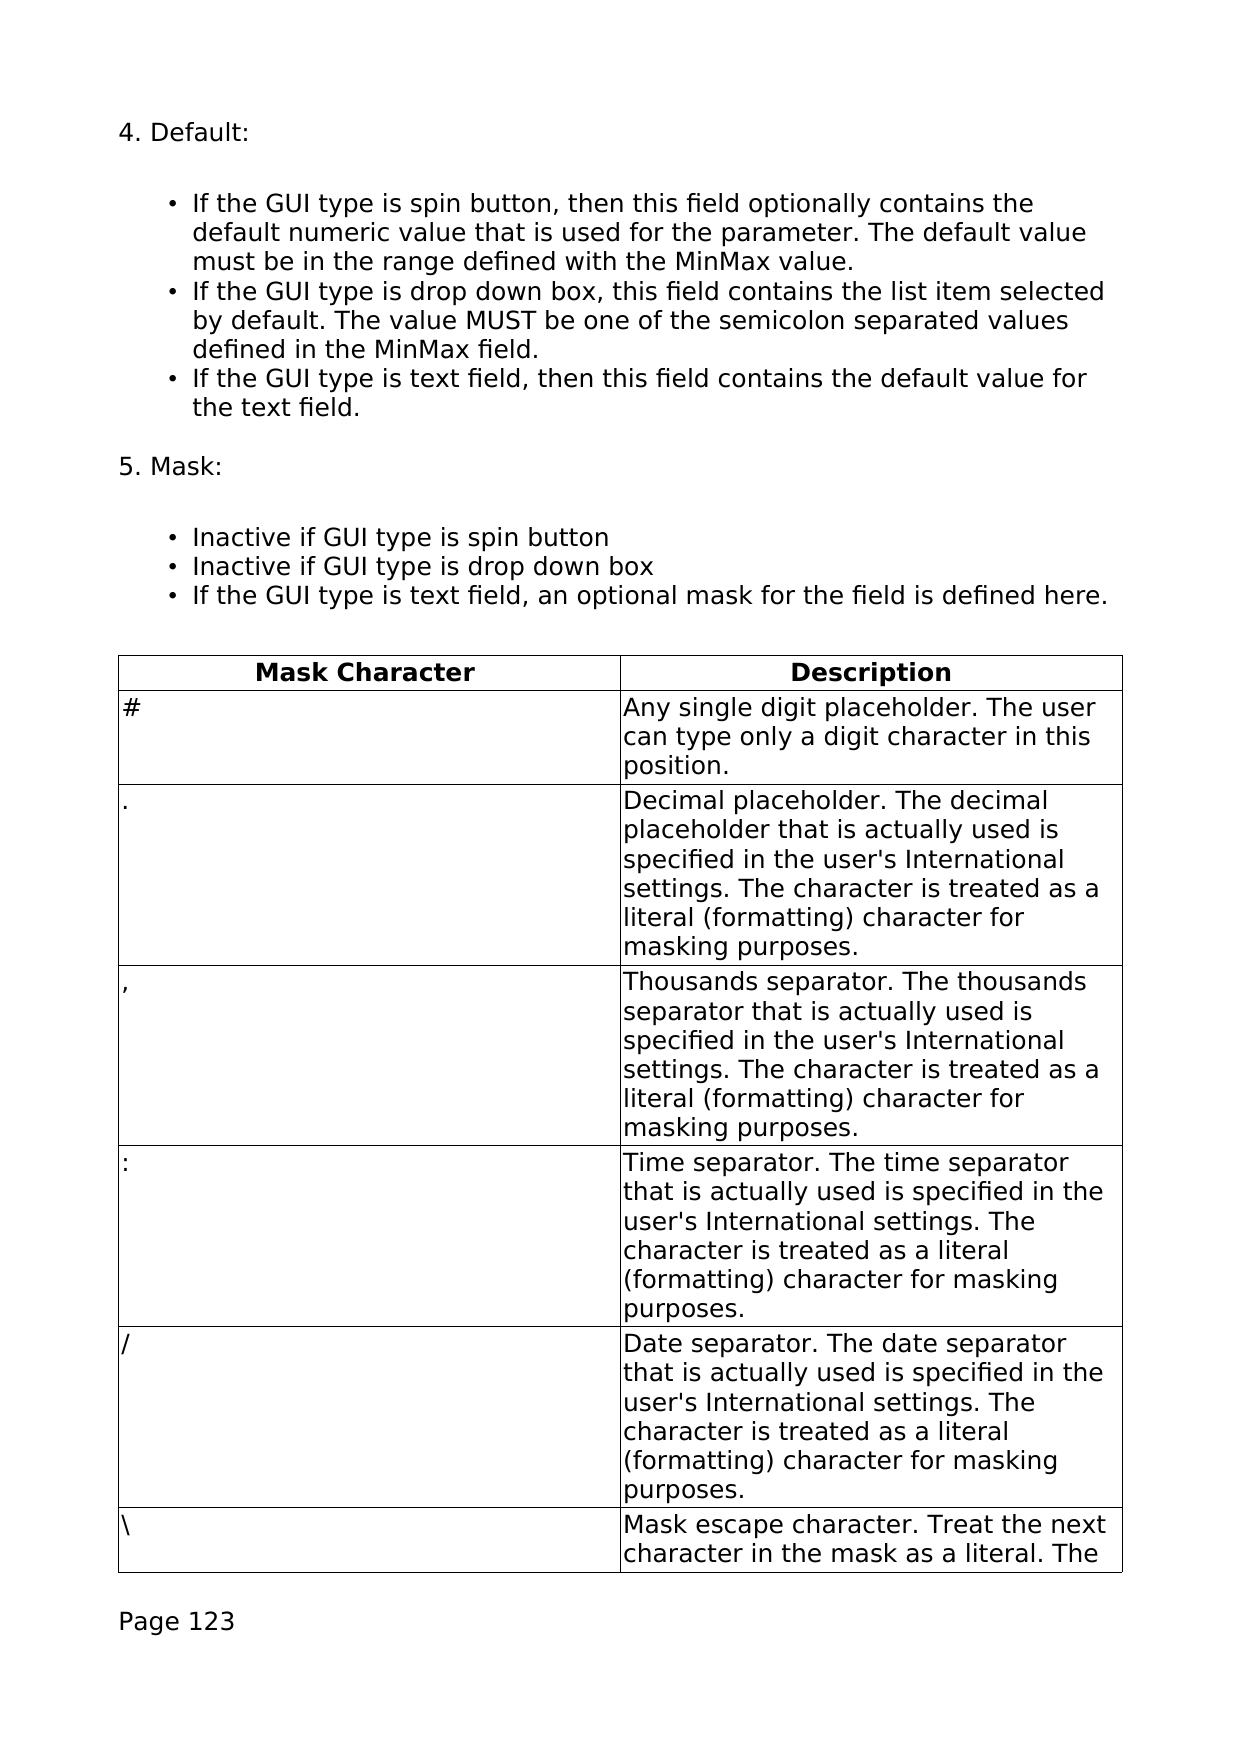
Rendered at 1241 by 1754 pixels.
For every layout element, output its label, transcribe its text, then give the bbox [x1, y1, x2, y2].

text 4. Default: [118, 118, 1122, 147]
table_header Mask Character [119, 656, 620, 690]
table_cell Thousands separator. The thousands separator that is actually used is specified in the user's International settings. The character is treated as a literal (formatting) character for masking purposes. [621, 966, 1122, 1145]
list If the GUI type is text field, then this field contains the default value for the text field. [177, 364, 1122, 423]
table_cell Decimal placeholder. The decimal placeholder that is actually used is specified in the user's International settings. The character is treated as a literal (formatting) character for masking purposes. [621, 785, 1122, 964]
list If the GUI type is spin button, then this field optionally contains the default numeric value that is used for the parameter. The default value must be in the range defined with the MinMax value. [177, 189, 1122, 277]
table_cell : [119, 1146, 620, 1326]
table_cell Any single digit placeholder. The user can type only a digit character in this position. [621, 691, 1122, 783]
list If the GUI type is text field, an optional mask for the field is defined here. [177, 582, 1122, 611]
table_header Description [621, 656, 1122, 690]
table_cell # [119, 691, 620, 783]
table_cell , [119, 966, 620, 1145]
list Inactive if GUI type is drop down box [177, 552, 1122, 582]
table_cell Time separator. The time separator that is actually used is specified in the user's International settings. The character is treated as a literal (formatting) character for masking purposes. [621, 1146, 1122, 1326]
table_cell / [119, 1327, 620, 1507]
table_cell Mask escape character. Treat the next character in the mask as a literal. The [621, 1508, 1122, 1572]
text 5. Mask: [118, 452, 1122, 481]
table_cell Date separator. The date separator that is actually used is specified in the user's International settings. The character is treated as a literal (formatting) character for masking purposes. [621, 1327, 1122, 1507]
table_cell . [119, 785, 620, 964]
list Inactive if GUI type is spin button [177, 523, 1122, 552]
list If the GUI type is drop down box, this field contains the list item selected by default. The value MUST be one of the semicolon separated values defined in the MinMax field. [177, 277, 1122, 364]
table_cell \ [119, 1508, 620, 1572]
